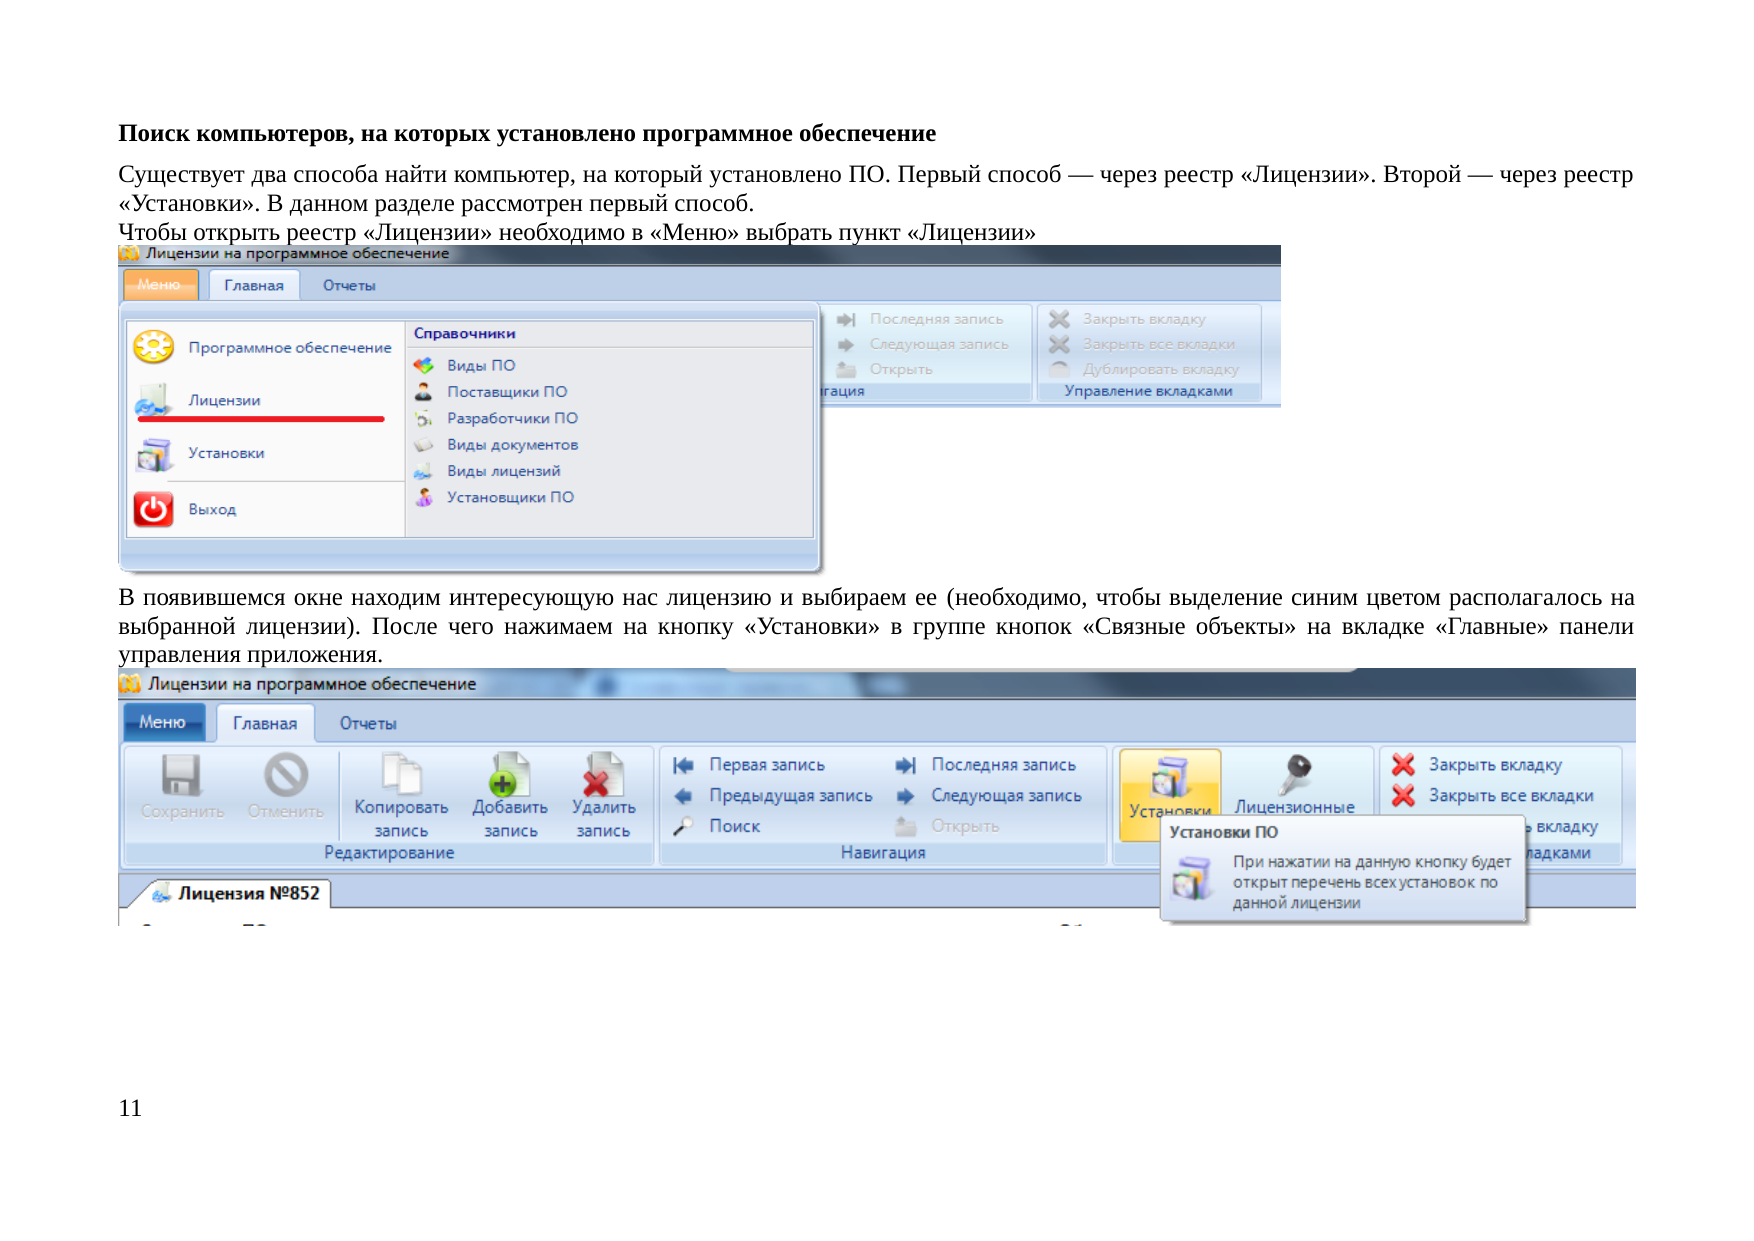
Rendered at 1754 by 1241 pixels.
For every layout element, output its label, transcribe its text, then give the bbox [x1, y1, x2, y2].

subtitle Поиск компьютеров, на которых установлено программное обеспечение [118, 118, 1636, 147]
text Существует два способа найти компьютер, на который установлено ПО. Первый способ — через реестр «Лицензии». Второй — через реестр «Установки». В данном разделе рассмотрен первый способ. [118, 159, 1636, 217]
text В появившемся окне находим интересующую нас лицензию и выбираем ее (необходимо, чтобы выделение синим цветом располагалось на выбранной лицензии). После чего нажимаем на кнопку «Установки» в группе кнопок «Связные объекты» на вкладке «Главные» панели управления приложения. [118, 582, 1636, 668]
text Чтобы открыть реестр «Лицензии» необходимо в «Меню» выбрать пункт «Лицензии» [118, 217, 1636, 582]
